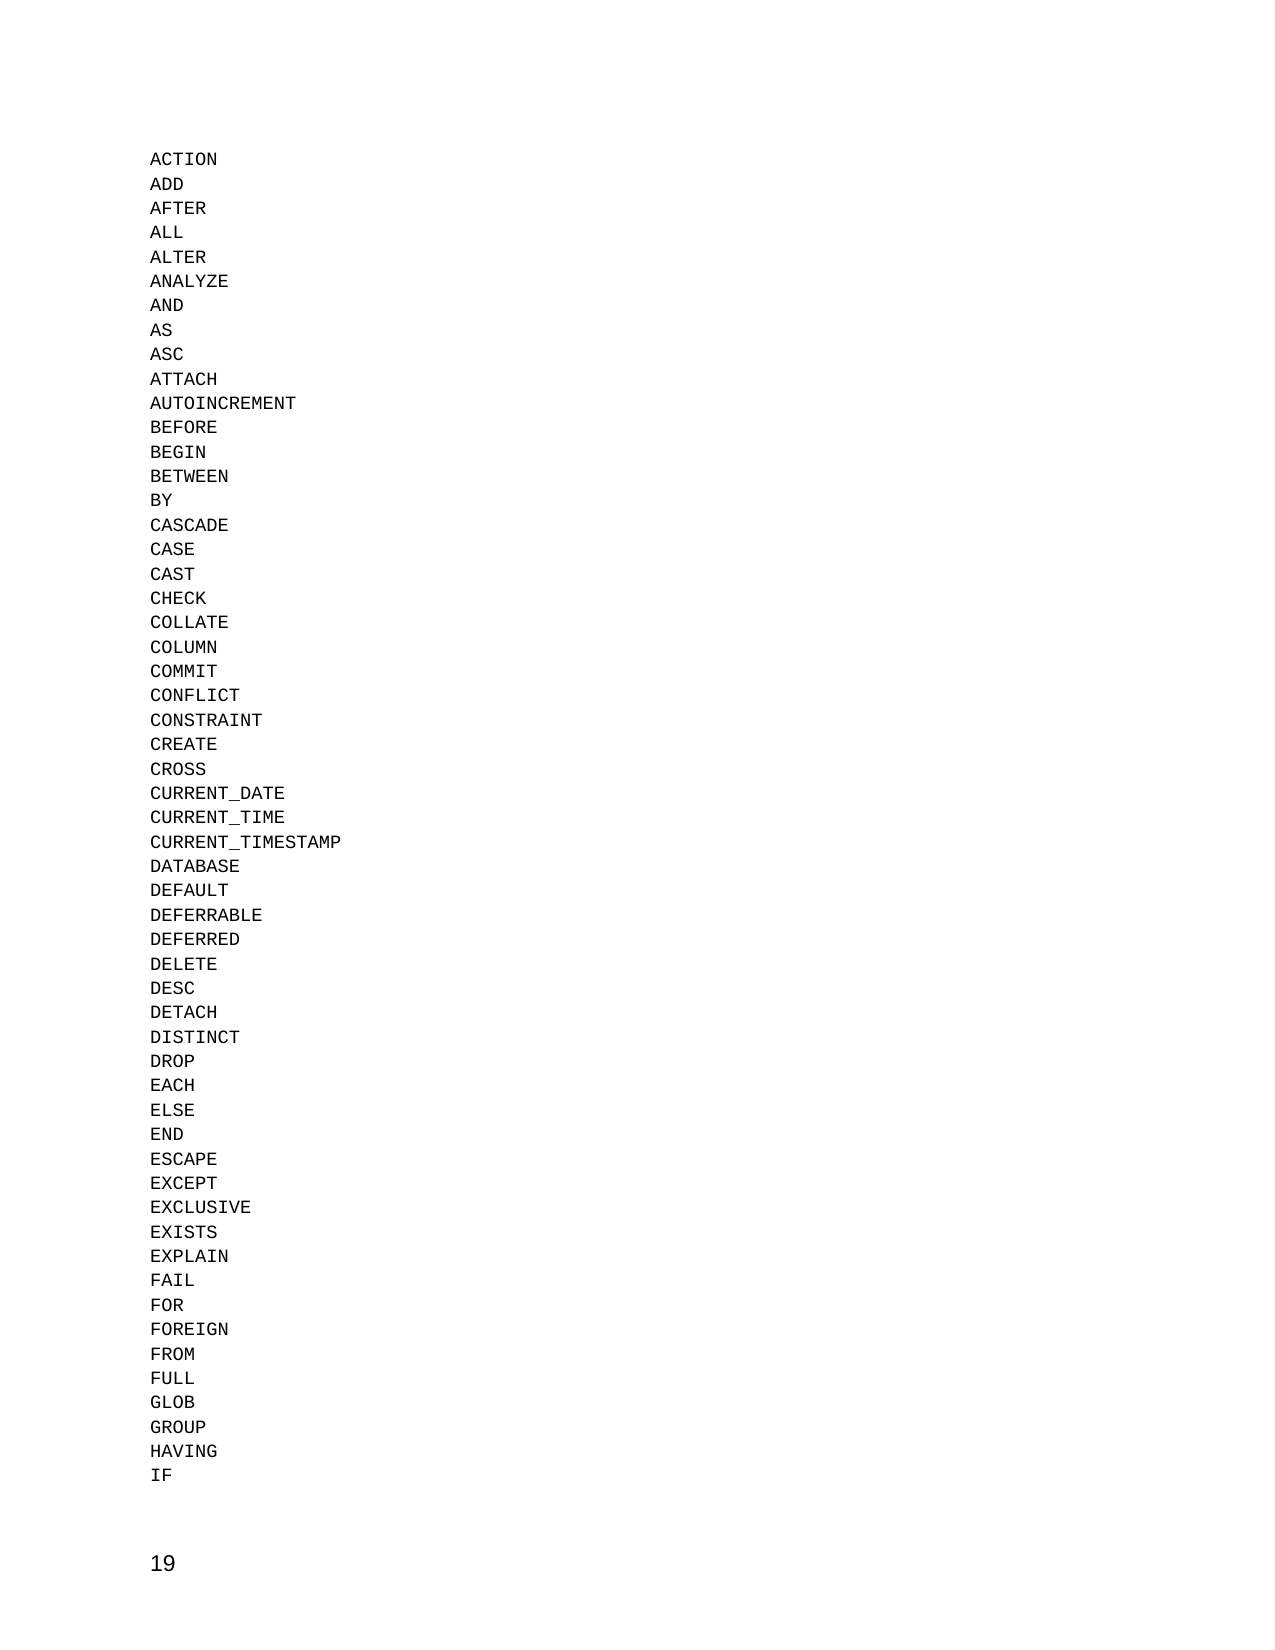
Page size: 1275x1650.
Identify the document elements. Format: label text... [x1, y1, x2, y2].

text EXCEPT [150, 1174, 1125, 1195]
text DATABASE [150, 857, 1125, 878]
text COLUMN [150, 637, 1125, 659]
text DROP [150, 1052, 1125, 1073]
text BEFORE [150, 418, 1125, 439]
text AND [150, 296, 1125, 317]
text FROM [150, 1344, 1125, 1366]
text CONFLICT [150, 686, 1125, 707]
text ESCAPE [150, 1149, 1125, 1171]
text DESC [150, 979, 1125, 1000]
text AS [150, 321, 1125, 342]
text FOR [150, 1296, 1125, 1317]
text AFTER [150, 199, 1125, 220]
text ANALYZE [150, 272, 1125, 293]
text CASCADE [150, 516, 1125, 537]
text BETWEEN [150, 467, 1125, 488]
text CROSS [150, 759, 1125, 781]
text DETACH [150, 1003, 1125, 1024]
text ACTION [150, 150, 1125, 171]
text BEGIN [150, 442, 1125, 464]
text COLLATE [150, 613, 1125, 634]
text FULL [150, 1369, 1125, 1390]
text DEFERRABLE [150, 906, 1125, 927]
text BY [150, 491, 1125, 512]
text CURRENT_DATE [150, 784, 1125, 805]
text ATTACH [150, 369, 1125, 391]
text EACH [150, 1076, 1125, 1097]
text HAVING [150, 1442, 1125, 1463]
text FAIL [150, 1271, 1125, 1292]
text CHECK [150, 589, 1125, 610]
text IF [150, 1466, 1125, 1487]
text COMMIT [150, 662, 1125, 683]
text AUTOINCREMENT [150, 394, 1125, 415]
text DEFAULT [150, 881, 1125, 902]
text ASC [150, 345, 1125, 366]
text CASE [150, 540, 1125, 561]
text CREATE [150, 735, 1125, 756]
text CURRENT_TIME [150, 808, 1125, 829]
text ELSE [150, 1101, 1125, 1122]
text END [150, 1125, 1125, 1146]
text DELETE [150, 954, 1125, 976]
text CONSTRAINT [150, 711, 1125, 732]
text ALTER [150, 247, 1125, 269]
text EXCLUSIVE [150, 1198, 1125, 1219]
text CURRENT_TIMESTAMP [150, 832, 1125, 854]
text ALL [150, 223, 1125, 244]
text GLOB [150, 1393, 1125, 1414]
text ADD [150, 174, 1125, 196]
text EXISTS [150, 1222, 1125, 1244]
text DEFERRED [150, 930, 1125, 951]
text FOREIGN [150, 1320, 1125, 1341]
text CAST [150, 564, 1125, 586]
text GROUP [150, 1417, 1125, 1439]
text DISTINCT [150, 1027, 1125, 1049]
text EXPLAIN [150, 1247, 1125, 1268]
